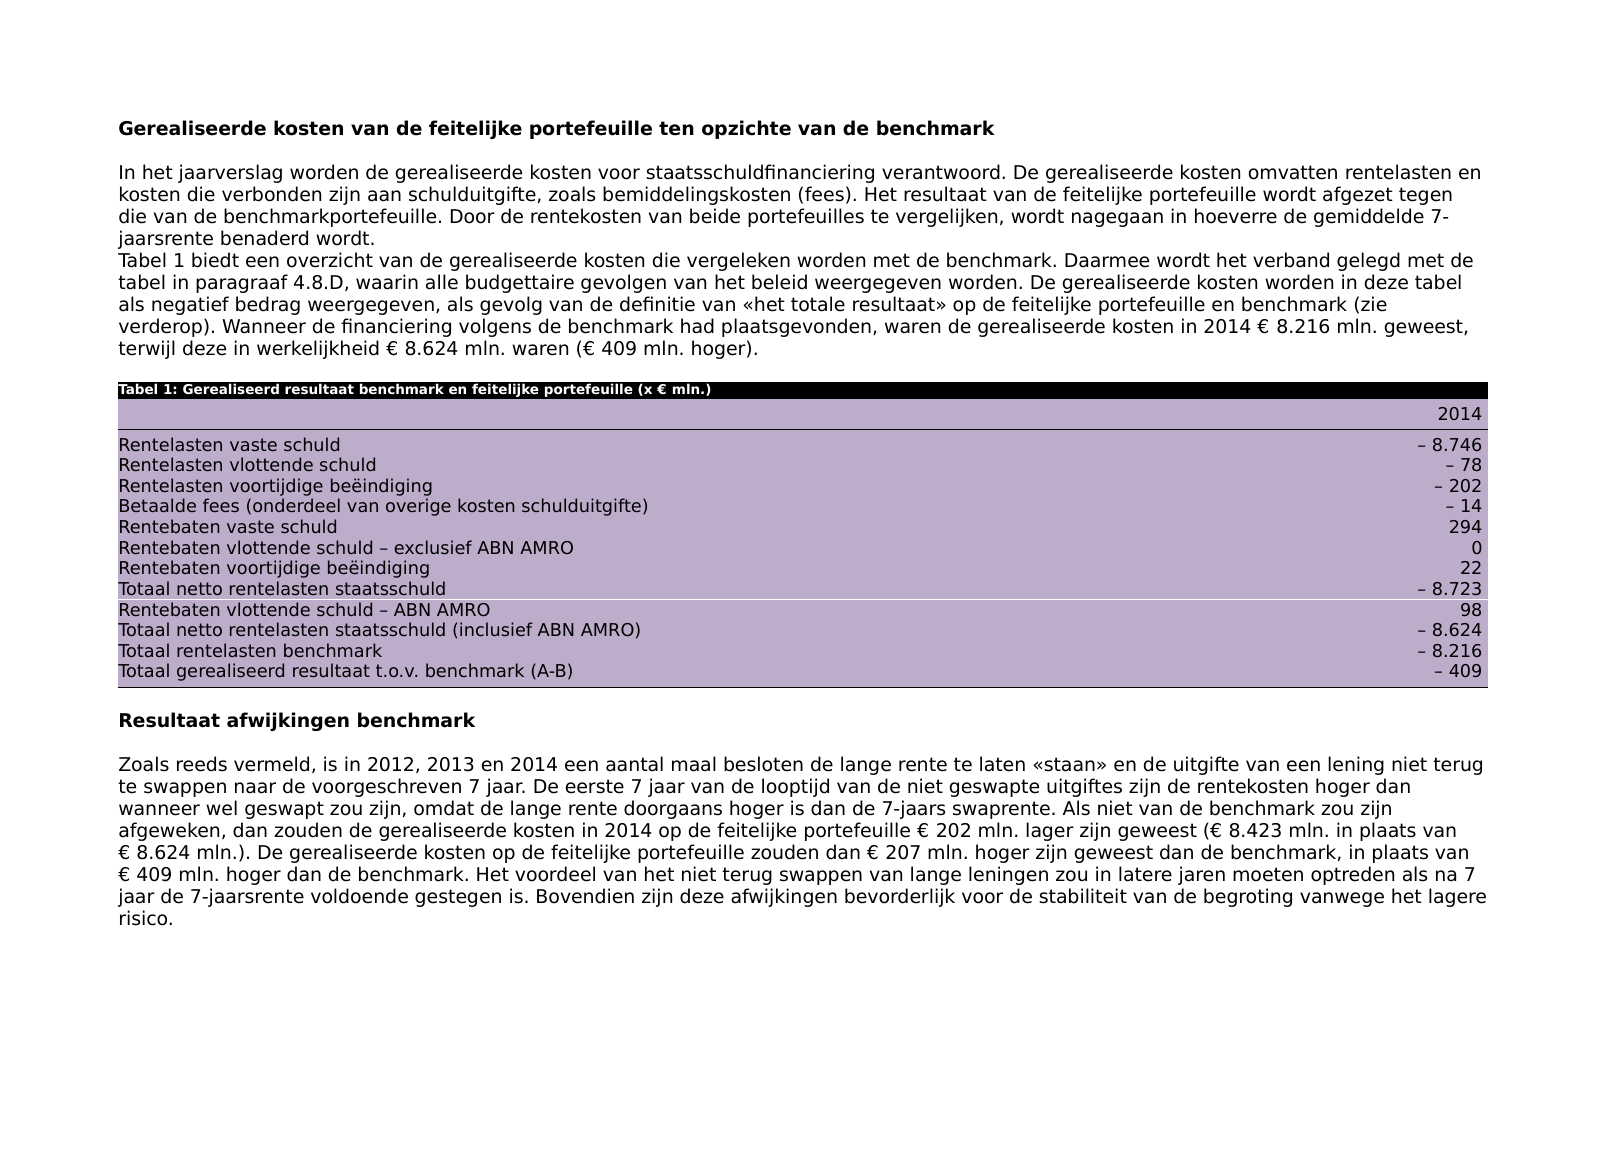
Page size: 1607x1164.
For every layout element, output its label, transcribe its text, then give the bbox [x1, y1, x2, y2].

table_cell Rentebaten vlottende schuld – ABN AMRO [118, 600, 1214, 620]
table_cell Totaal rentelasten benchmark [118, 641, 1214, 661]
table_cell – 202 [1214, 476, 1488, 496]
table_cell – 409 [1214, 661, 1488, 687]
table_cell – 8.216 [1214, 641, 1488, 661]
table_cell – 8.723 [1214, 579, 1488, 599]
table_cell Rentebaten vaste schuld [118, 517, 1214, 538]
table_cell Rentebaten vlottende schuld – exclusief ABN AMRO [118, 538, 1214, 558]
table_cell – 8.624 [1214, 620, 1488, 641]
subtitle Resultaat afwijkingen benchmark [118, 710, 1488, 732]
table_cell – 14 [1214, 496, 1488, 517]
table_cell Totaal netto rentelasten staatsschuld (inclusief ABN AMRO) [118, 620, 1214, 641]
table_cell Totaal gerealiseerd resultaat t.o.v. benchmark (A-B) [118, 661, 1214, 687]
text In het jaarverslag worden de gerealiseerde kosten voor staatsschuldfinanciering verantwoord. De gerealiseerde kosten omvatten rentelasten en kosten die verbonden zijn aan schulduitgifte, zoals bemiddelingskosten (fees). Het resultaat van de feitelijke portefeuille wordt afgezet tegen die van de benchmarkportefeuille. Door de rentekosten van beide portefeuilles te vergelijken, wordt nagegaan in hoeverre de gemiddelde 7-jaarsrente benaderd wordt. [118, 162, 1488, 250]
table_cell [118, 399, 1214, 429]
table_cell Rentelasten vlottende schuld [118, 455, 1214, 476]
table_cell – 8.746 [1214, 430, 1488, 455]
table_cell 2014 [1214, 399, 1488, 429]
table_cell 98 [1214, 600, 1488, 620]
text Zoals reeds vermeld, is in 2012, 2013 en 2014 een aantal maal besloten de lange rente te laten «staan» en de uitgifte van een lening niet terug te swappen naar de voorgeschreven 7 jaar. De eerste 7 jaar van de looptijd van de niet geswapte uitgiftes zijn de rentekosten hoger dan wanneer wel geswapt zou zijn, omdat de lange rente doorgaans hoger is dan de 7-jaars swaprente. Als niet van de benchmark zou zijn afgeweken, dan zouden de gerealiseerde kosten in 2014 op de feitelijke portefeuille € 202 mln. lager zijn geweest (€ 8.423 mln. in plaats van € 8.624 mln.). De gerealiseerde kosten op de feitelijke portefeuille zouden dan € 207 mln. hoger zijn geweest dan de benchmark, in plaats van € 409 mln. hoger dan de benchmark. Het voordeel van het niet terug swappen van lange leningen zou in latere jaren moeten optreden als na 7 jaar de 7-jaarsrente voldoende gestegen is. Bovendien zijn deze afwijkingen bevorderlijk voor de stabiliteit van de begroting vanwege het lagere risico. [118, 754, 1488, 930]
table_cell Totaal netto rentelasten staatsschuld [118, 579, 1214, 599]
subtitle Gerealiseerde kosten van de feitelijke portefeuille ten opzichte van de benchmark [118, 118, 1488, 140]
table_cell 0 [1214, 538, 1488, 558]
table_header Tabel 1: Gerealiseerd resultaat benchmark en feitelijke portefeuille (x € mln.) [118, 382, 1488, 398]
table_cell 294 [1214, 517, 1488, 538]
table_cell Rentelasten vaste schuld [118, 430, 1214, 455]
table_cell – 78 [1214, 455, 1488, 476]
table_cell Rentelasten voortijdige beëindiging [118, 476, 1214, 496]
table_cell Rentebaten voortijdige beëindiging [118, 558, 1214, 579]
table_cell Betaalde fees (onderdeel van overige kosten schulduitgifte) [118, 496, 1214, 517]
table_cell 22 [1214, 558, 1488, 579]
text Tabel 1 biedt een overzicht van de gerealiseerde kosten die vergeleken worden met de benchmark. Daarmee wordt het verband gelegd met de tabel in paragraaf 4.8.D, waarin alle budgettaire gevolgen van het beleid weergegeven worden. De gerealiseerde kosten worden in deze tabel als negatief bedrag weergegeven, als gevolg van de definitie van «het totale resultaat» op de feitelijke portefeuille en benchmark (zie verderop). Wanneer de financiering volgens de benchmark had plaatsgevonden, waren de gerealiseerde kosten in 2014 € 8.216 mln. geweest, terwijl deze in werkelijkheid € 8.624 mln. waren (€ 409 mln. hoger). [118, 250, 1488, 360]
